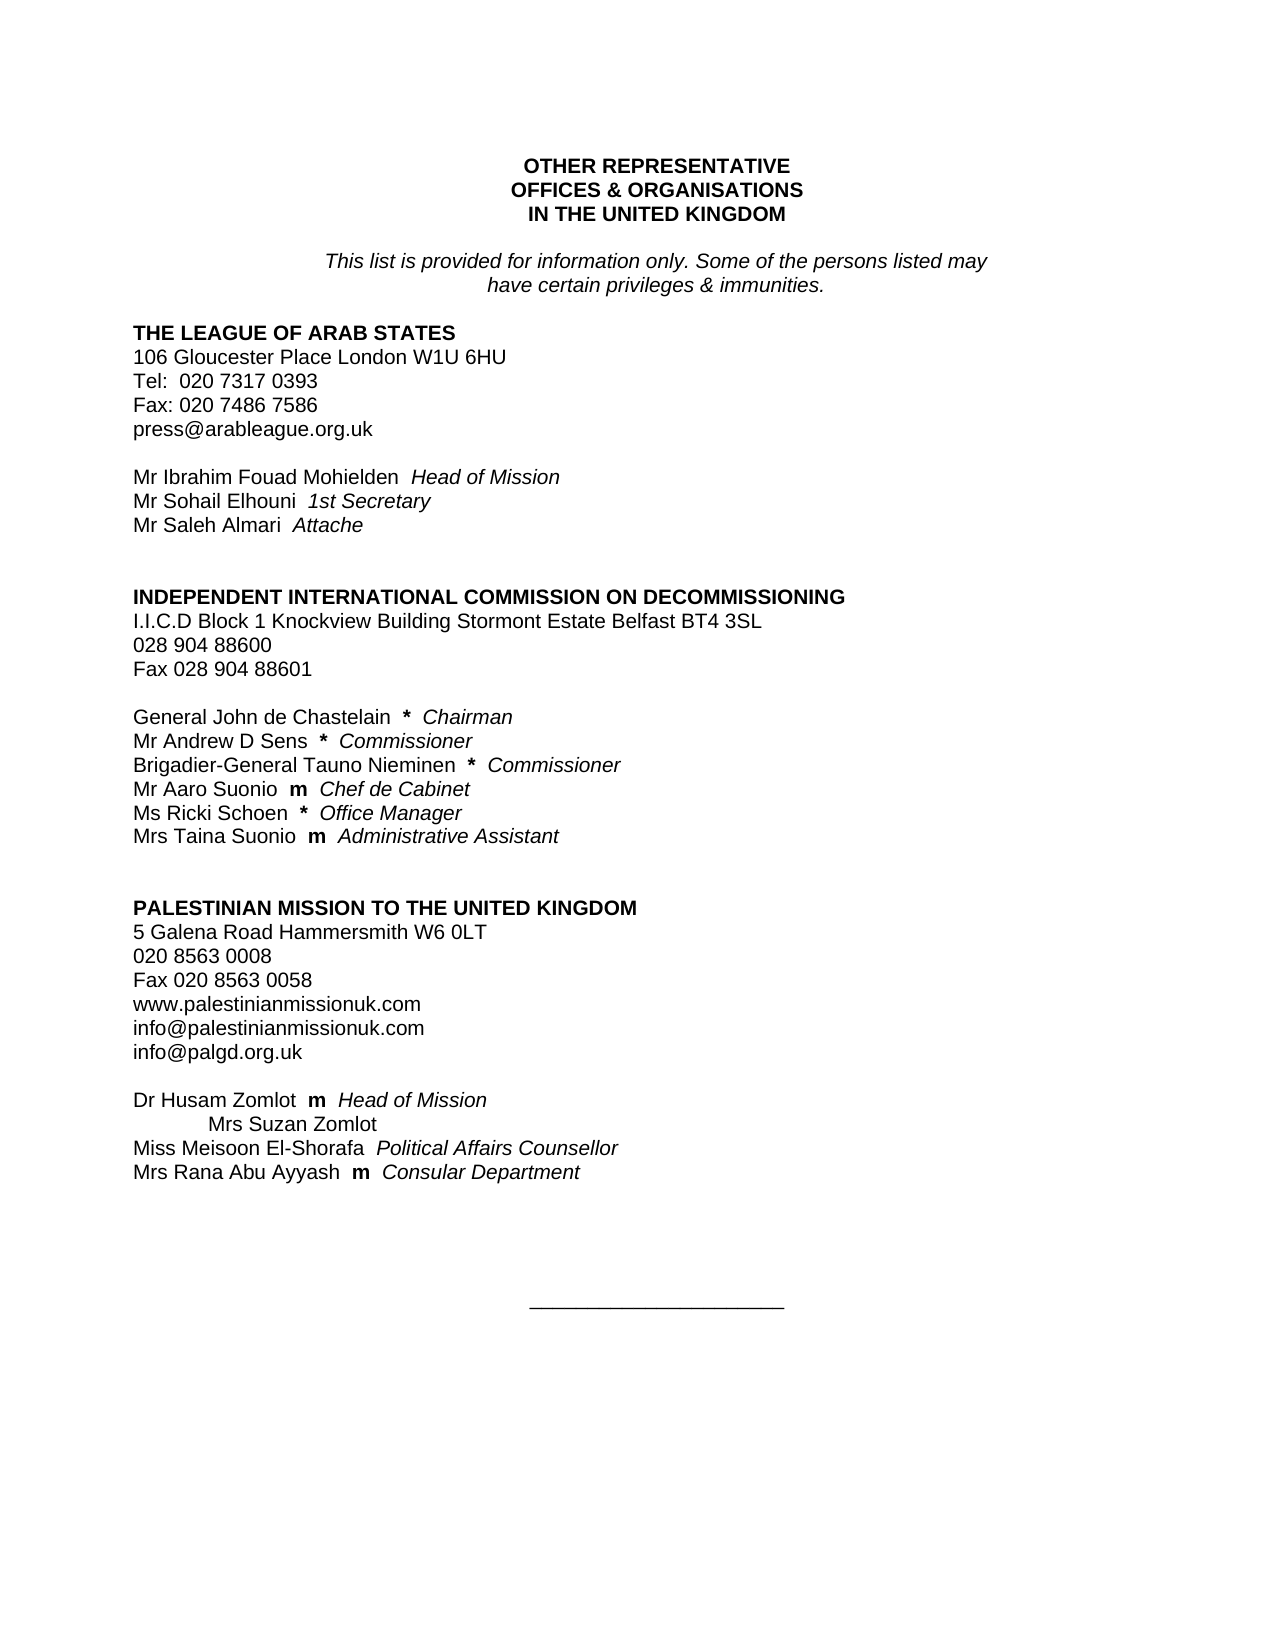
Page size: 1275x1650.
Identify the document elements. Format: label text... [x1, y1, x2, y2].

text Fax: 020 7486 7586 [133, 393, 1181, 417]
text OFFICES & ORGANISATIONS [133, 177, 1181, 201]
text 028 904 88600 [133, 633, 1181, 657]
text have certain privileges & immunities. [133, 273, 1181, 297]
text Mr Sohail Elhouni 1st Secretary [133, 489, 1181, 513]
text This list is provided for information only. Some of the persons listed may [133, 249, 1181, 273]
text info@palgd.org.uk [133, 1040, 1181, 1064]
text info@palestinianmissionuk.com [133, 1016, 1181, 1040]
text Fax 028 904 88601 [133, 657, 1181, 681]
text Brigadier-General Tauno Nieminen * Commissioner [133, 752, 1181, 776]
text OTHER REPRESENTATIVE [133, 153, 1181, 177]
text Mrs Suzan Zomlot [133, 1112, 1181, 1136]
subtitle INDEPENDENT INTERNATIONAL COMMISSION ON DECOMMISSIONING [133, 585, 1181, 609]
text 5 Galena Road Hammersmith W6 0LT [133, 920, 1181, 944]
text Mr Andrew D Sens * Commissioner [133, 728, 1181, 752]
text I.I.C.D Block 1 Knockview Building Stormont Estate Belfast BT4 3SL [133, 609, 1181, 633]
text Ms Ricki Schoen * Office Manager [133, 800, 1181, 824]
text Fax 020 8563 0058 [133, 968, 1181, 992]
text Tel: 020 7317 0393 [133, 369, 1181, 393]
text General John de Chastelain * Chairman [133, 704, 1181, 728]
text Mrs Taina Suonio m Administrative Assistant [133, 824, 1181, 848]
subtitle PALESTINIAN MISSION TO THE UNITED KINGDOM [133, 896, 1181, 920]
text 020 8563 0008 [133, 944, 1181, 968]
text Mr Aaro Suonio m Chef de Cabinet [133, 776, 1181, 800]
text www.palestinianmissionuk.com [133, 992, 1181, 1016]
subtitle THE LEAGUE OF ARAB STATES [133, 321, 1181, 345]
text Mr Saleh Almari Attache [133, 513, 1181, 537]
text IN THE UNITED KINGDOM [133, 201, 1181, 225]
text press@arableague.org.uk [133, 417, 1181, 441]
text 106 Gloucester Place London W1U 6HU [133, 345, 1181, 369]
text Miss Meisoon El-Shorafa Political Affairs Counsellor [133, 1136, 1181, 1160]
text Mrs Rana Abu Ayyash m Consular Department [133, 1160, 1181, 1184]
text ______________________ [133, 1286, 1181, 1310]
text Mr Ibrahim Fouad Mohielden Head of Mission [133, 465, 1181, 489]
text Dr Husam Zomlot m Head of Mission [133, 1088, 1181, 1112]
